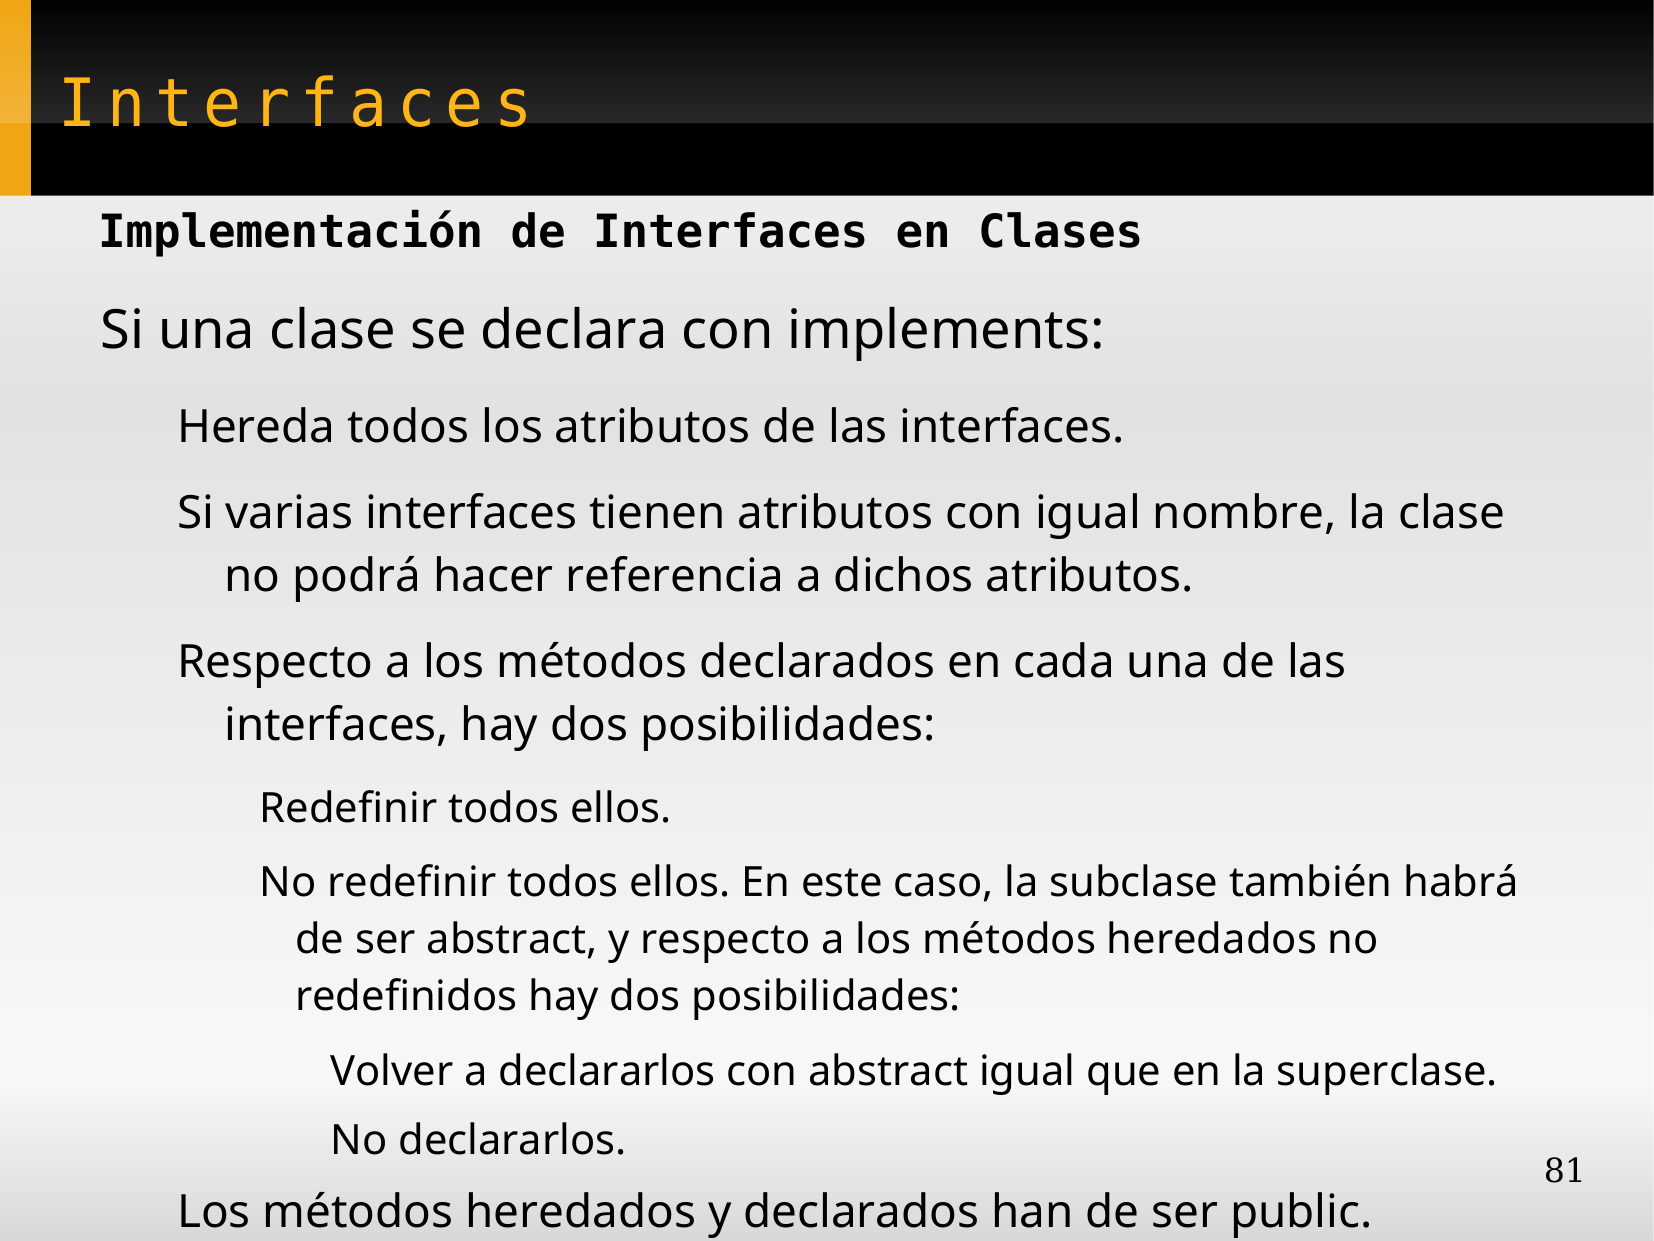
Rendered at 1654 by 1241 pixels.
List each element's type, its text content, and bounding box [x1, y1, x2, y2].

picture [0, 0, 1654, 1241]
list Si una clase se declara con implements: Hereda todos los atributos de las interfaces. Si varias interfaces tienen atributos con igual nombre, la clase no podrá hacer referencia a dichos atributos. Respecto a los métodos declarados en cada una de las interfaces, hay dos posibilidades: Redefinir todos ellos. No redefinir todos ellos. En este caso, la subclase también habrá de ser abstract, y respecto a los métodos heredados no redefinidos hay dos posibilidades: Volver a declararlos con abstract igual que en la superclase. No declararlos. Los métodos heredados y declarados han de ser public. [82, 290, 1571, 1149]
text_box Implementación de Interfaces en Clases [83, 197, 1158, 266]
title Interfaces [59, 29, 1595, 178]
